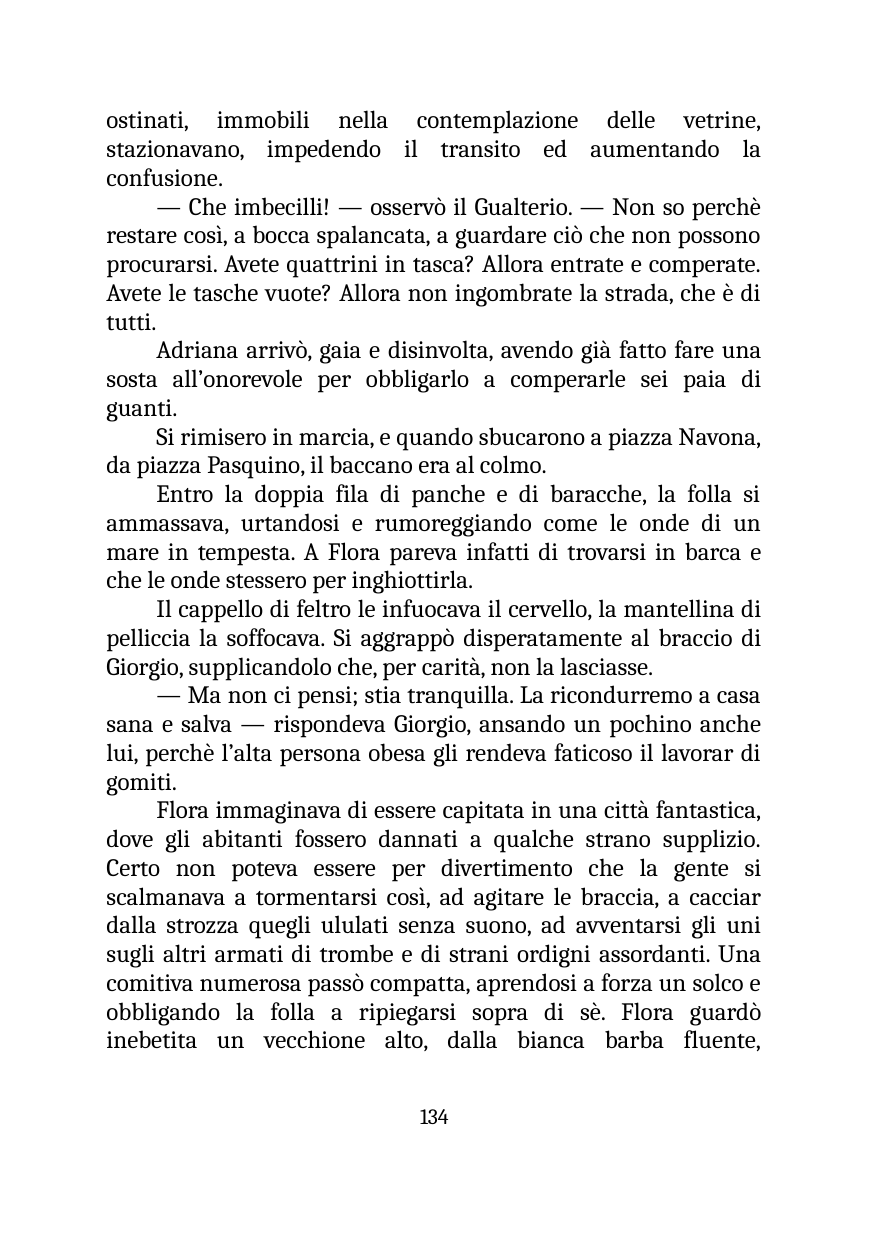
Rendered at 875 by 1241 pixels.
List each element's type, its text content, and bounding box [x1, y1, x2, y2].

text ostinati, immobili nella contemplazione delle vetrine, stazionavano, impedendo il transito ed aumentando la confusione. [106, 106, 762, 192]
text Entro la doppia fila di panche e di baracche, la folla si ammassava, urtandosi e rumoreggiando come le onde di un mare in tempesta. A Flora pareva infatti di trovarsi in barca e che le onde stessero per inghiottirla. [106, 480, 762, 595]
text — Ma non ci pensi; stia tranquilla. La ricondurremo a casa sana e salva — rispondeva Giorgio, ansando un pochino anche lui, perchè l’alta persona obesa gli rendeva faticoso il lavorar di gomiti. [106, 681, 762, 796]
text Il cappello di feltro le infuocava il cervello, la mantellina di pelliccia la soffocava. Si aggrappò disperatamente al braccio di Giorgio, supplicandolo che, per carità, non la lasciasse. [106, 595, 762, 681]
text Adriana arrivò, gaia e disinvolta, avendo già fatto fare una sosta all’onorevole per obbligarlo a comperarle sei paia di guanti. [106, 336, 762, 422]
text — Che imbecilli! — osservò il Gualterio. — Non so perchè restare così, a bocca spalancata, a guardare ciò che non possono procurarsi. Avete quattrini in tasca? Allora entrate e comperate. Avete le tasche vuote? Allora non ingombrate la strada, che è di tutti. [106, 192, 762, 336]
text Flora immaginava di essere capitata in una città fantastica, dove gli abitanti fossero dannati a qualche strano supplizio. Certo non poteva essere per divertimento che la gente si scalmanava a tormentarsi così, ad agitare le braccia, a cacciar dalla strozza quegli ululati senza suono, ad avventarsi gli uni sugli altri armati di trombe e di strani ordigni assordanti. Una comitiva numerosa passò compatta, aprendosi a forza un solco e obbligando la folla a ripiegarsi sopra di sè. Flora guardò inebetita un vecchione alto, dalla bianca barba fluente, [106, 796, 762, 1055]
text Si rimisero in marcia, e quando sbucarono a piazza Navona, da piazza Pasquino, il baccano era al colmo. [106, 422, 762, 480]
